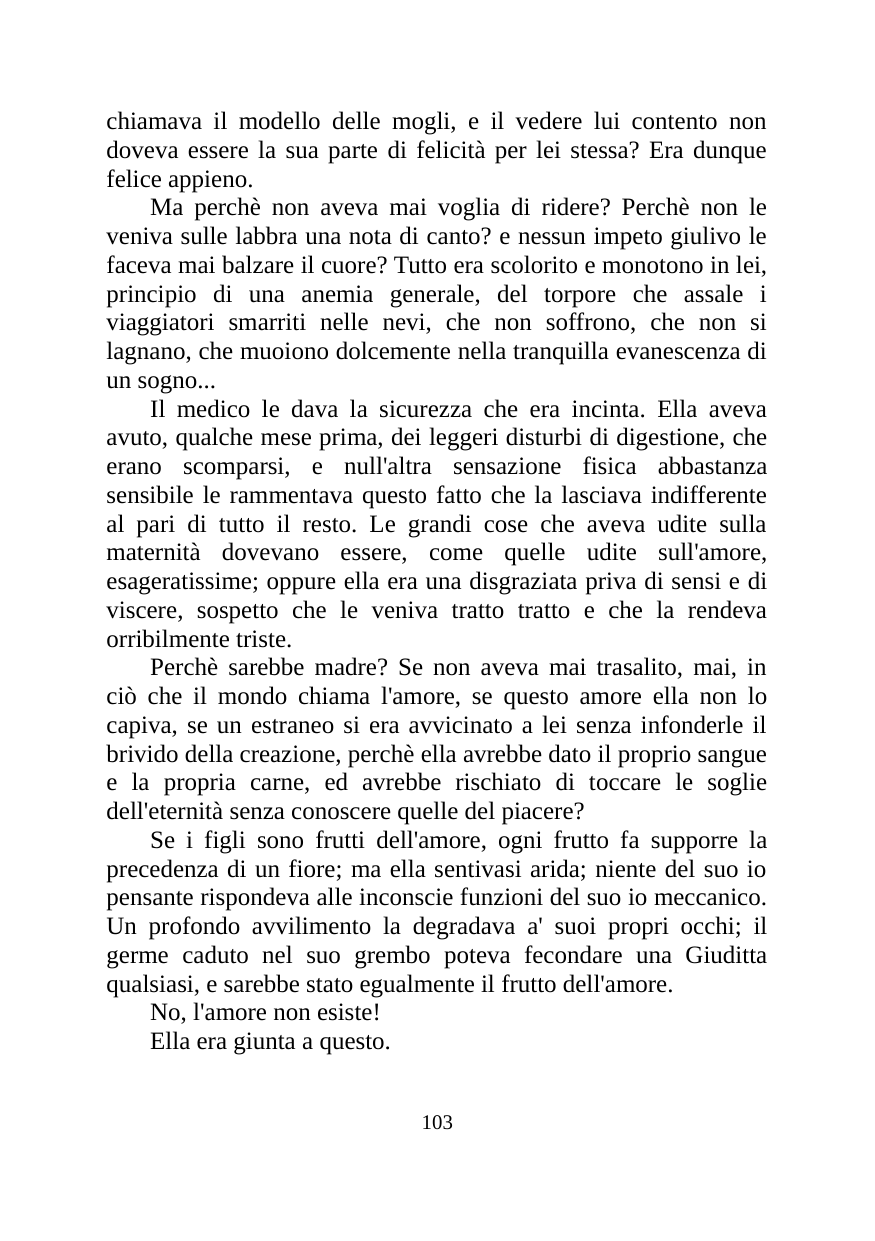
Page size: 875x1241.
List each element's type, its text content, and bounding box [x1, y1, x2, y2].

text Il medico le dava la sicurezza che era incinta. Ella aveva avuto, qualche mese prima, dei leggeri disturbi di digestione, che erano scomparsi, e null'altra sensazione fisica abbastanza sensibile le rammentava questo fatto che la lasciava indifferente al pari di tutto il resto. Le grandi cose che aveva udite sulla maternità dovevano essere, come quelle udite sull'amore, esageratissime; oppure ella era una disgraziata priva di sensi e di viscere, sospetto che le veniva tratto tratto e che la rendeva orribilmente triste. [106, 394, 768, 652]
text Perchè sarebbe madre? Se non aveva mai trasalito, mai, in ciò che il mondo chiama l'amore, se questo amore ella non lo capiva, se un estraneo si era avvicinato a lei senza infonderle il brivido della creazione, perchè ella avrebbe dato il proprio sangue e la propria carne, ed avrebbe rischiato di toccare le soglie dell'eternità senza conoscere quelle del piacere? [106, 652, 768, 825]
text chiamava il modello delle mogli, e il vedere lui contento non doveva essere la sua parte di felicità per lei stessa? Era dunque felice appieno. [106, 106, 768, 192]
text No, l'amore non esiste! [106, 997, 768, 1026]
text Se i figli sono frutti dell'amore, ogni frutto fa supporre la precedenza di un fiore; ma ella sentivasi arida; niente del suo io pensante rispondeva alle inconscie funzioni del suo io meccanico. Un profondo avvilimento la degradava a' suoi propri occhi; il germe caduto nel suo grembo poteva fecondare una Giuditta qualsiasi, e sarebbe stato egualmente il frutto dell'amore. [106, 825, 768, 997]
text Ma perchè non aveva mai voglia di ridere? Perchè non le veniva sulle labbra una nota di canto? e nessun impeto giulivo le faceva mai balzare il cuore? Tutto era scolorito e monotono in lei, principio di una anemia generale, del torpore che assale i viaggiatori smarriti nelle nevi, che non soffrono, che non si lagnano, che muoiono dolcemente nella tranquilla evanescenza di un sogno... [106, 192, 768, 394]
text Ella era giunta a questo. [106, 1026, 768, 1055]
